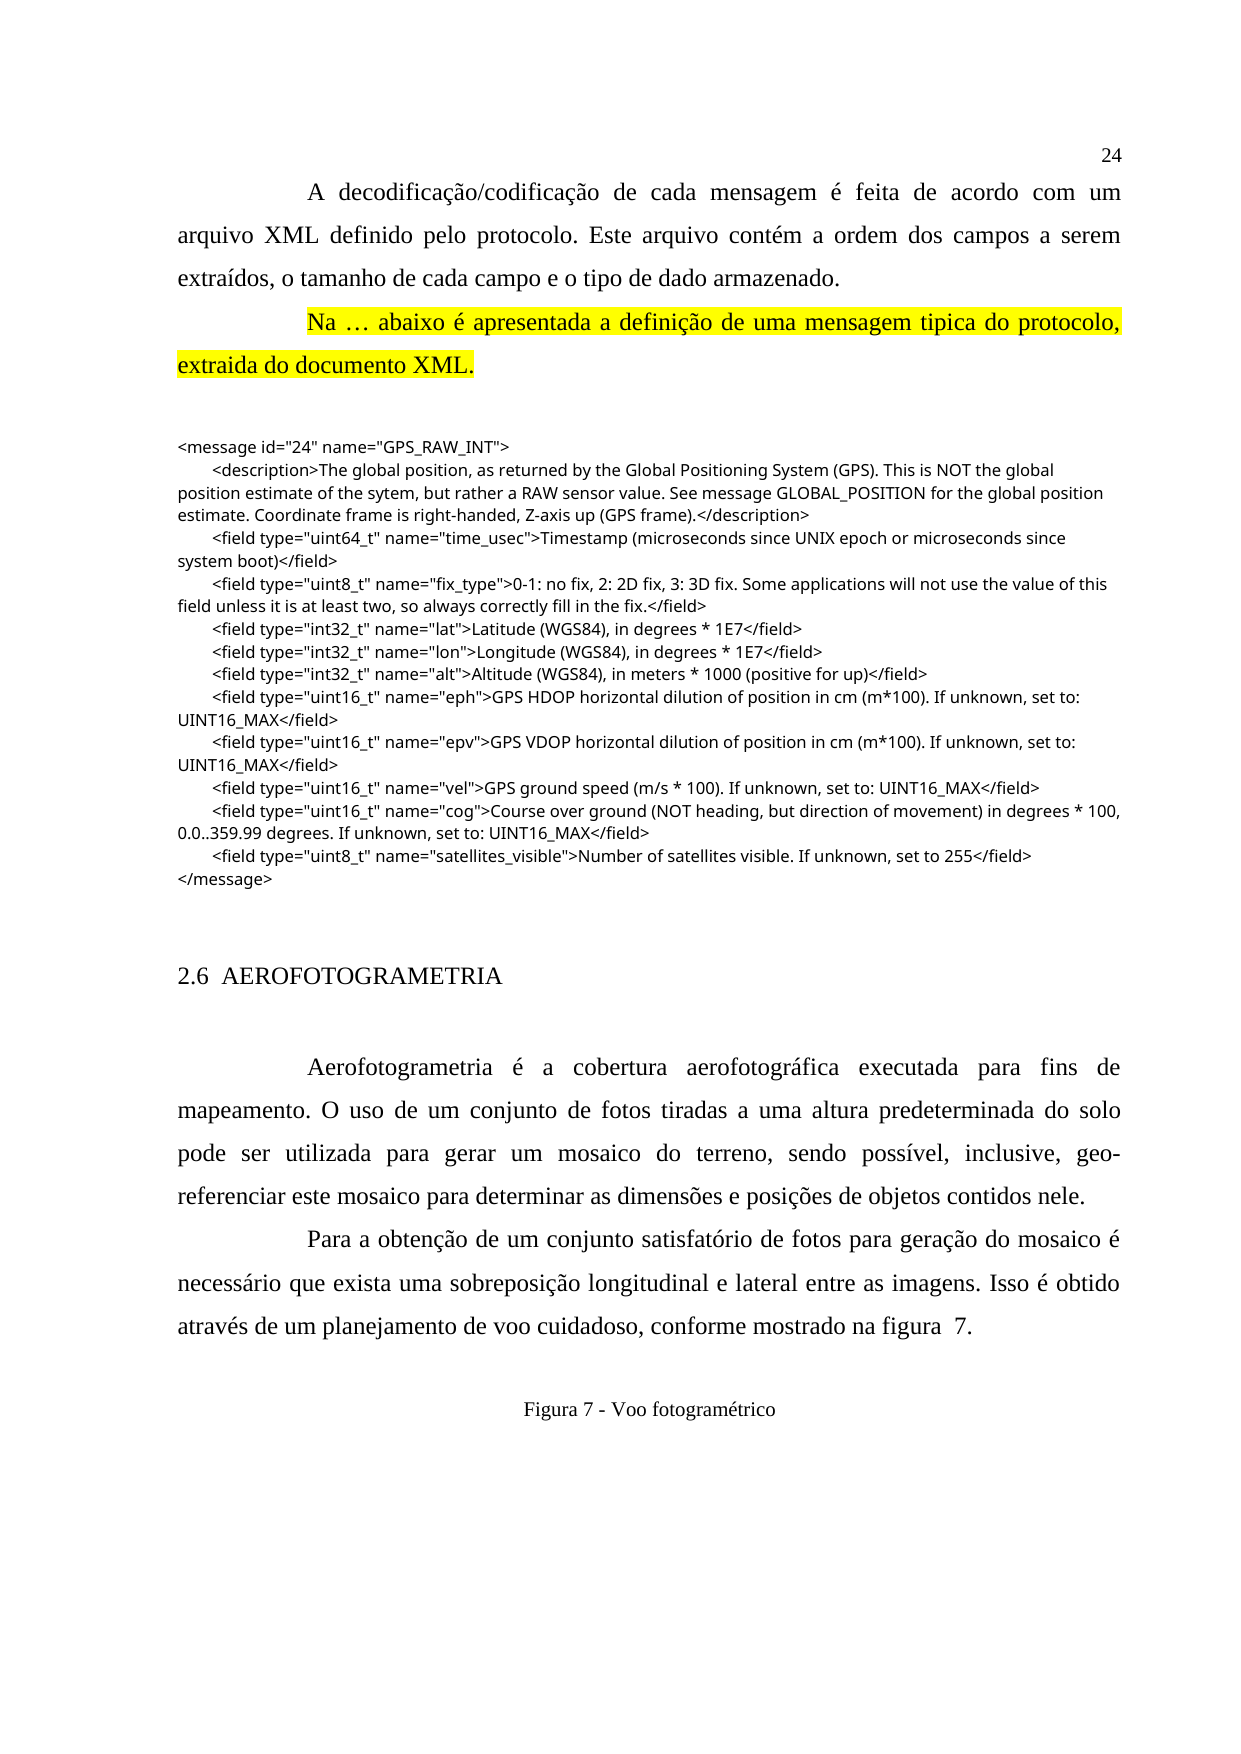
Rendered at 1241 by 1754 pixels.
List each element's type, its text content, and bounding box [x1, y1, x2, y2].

text <field type="uint16_t" name="cog">Course over ground (NOT heading, but direction of movement) in degrees * 100, 0.0..359.99 degrees. If unknown, set to: UINT16_MAX</field> [177, 799, 1122, 845]
text <field type="uint16_t" name="eph">GPS HDOP horizontal dilution of position in cm (m*100). If unknown, set to: UINT16_MAX</field> [177, 686, 1122, 731]
text <description>The global position, as returned by the Global Positioning System (GPS). This is NOT the global position estimate of the sytem, but rather a RAW sensor value. See message GLOBAL_POSITION for the global position estimate. Coordinate frame is right-handed, Z-axis up (GPS frame).</description> [177, 459, 1122, 527]
text </message> [177, 867, 1122, 890]
text <field type="uint16_t" name="vel">GPS ground speed (m/s * 100). If unknown, set to: UINT16_MAX</field> [177, 777, 1122, 799]
text <field type="uint8_t" name="satellites_visible">Number of satellites visible. If unknown, set to 255</field> [177, 845, 1122, 867]
list Voo fotogramétrico [177, 1397, 1122, 1421]
text <field type="int32_t" name="lon">Longitude (WGS84), in degrees * 1E7</field> [177, 640, 1122, 663]
text <field type="uint16_t" name="epv">GPS VDOP horizontal dilution of position in cm (m*100). If unknown, set to: UINT16_MAX</field> [177, 731, 1122, 777]
text <field type="uint64_t" name="time_usec">Timestamp (microseconds since UNIX epoch or microseconds since system boot)</field> [177, 527, 1122, 572]
text Aerofotogrametria é a cobertura aerofotográfica executada para fins de mapeamento. O uso de um conjunto de fotos tiradas a uma altura predeterminada do solo pode ser utilizada para gerar um mosaico do terreno, sendo possível, inclusive, geo-referenciar este mosaico para determinar as dimensões e posições de objetos contidos nele. [177, 1052, 1122, 1210]
text Na … abaixo é apresentada a definição de uma mensagem tipica do protocolo, extraida do documento XML. [177, 307, 1122, 378]
text <field type="int32_t" name="lat">Latitude (WGS84), in degrees * 1E7</field> [177, 618, 1122, 640]
text <field type="uint8_t" name="fix_type">0-1: no fix, 2: 2D fix, 3: 3D fix. Some applications will not use the value of this field unless it is at least two, so always correctly fill in the fix.</field> [177, 572, 1122, 618]
text <message id="24" name="GPS_RAW_INT"> [177, 436, 1122, 459]
subtitle Aerofotogrametria [177, 961, 1122, 989]
text A decodificação/codificação de cada mensagem é feita de acordo com um arquivo XML definido pelo protocolo. Este arquivo contém a ordem dos campos a serem extraídos, o tamanho de cada campo e o tipo de dado armazenado. [177, 177, 1122, 292]
text Para a obtenção de um conjunto satisfatório de fotos para geração do mosaico é necessário que exista uma sobreposição longitudinal e lateral entre as imagens. Isso é obtido através de um planejamento de voo cuidadoso, conforme mostrado na figura 7. [177, 1224, 1122, 1339]
text <field type="int32_t" name="alt">Altitude (WGS84), in meters * 1000 (positive for up)</field> [177, 663, 1122, 686]
